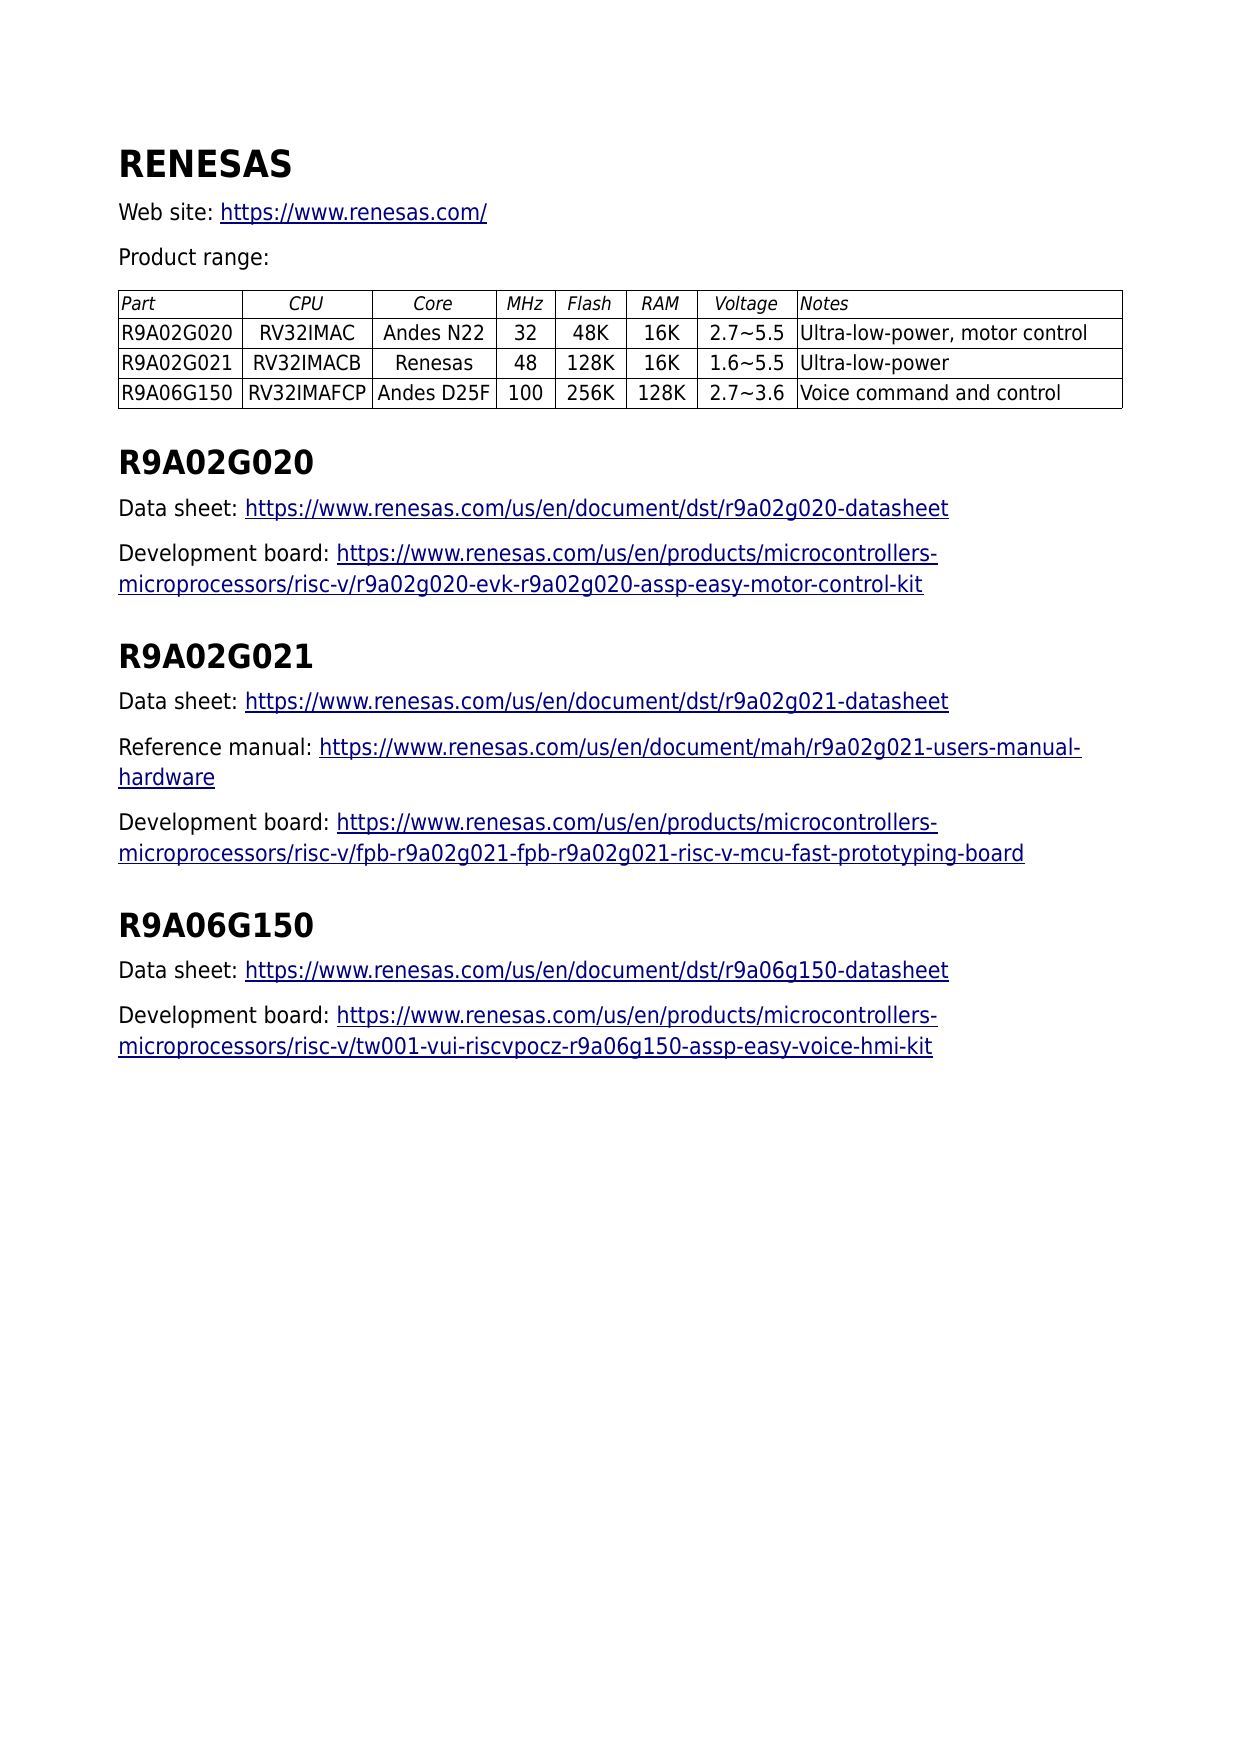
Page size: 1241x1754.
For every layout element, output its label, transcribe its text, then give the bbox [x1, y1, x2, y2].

text Data sheet: https://www.renesas.com/us/en/document/dst/r9a02g020-datasheet [118, 495, 1122, 522]
table_cell RV32IMACB [243, 349, 372, 378]
table_header Voltage [698, 291, 797, 317]
table_cell R9A02G020 [119, 319, 242, 348]
text Data sheet: https://www.renesas.com/us/en/document/dst/r9a06g150-datasheet [118, 957, 1122, 984]
table_cell 2.7~3.6 [698, 379, 797, 408]
text Web site: https://www.renesas.com/ [118, 199, 1122, 226]
table_cell 100 [497, 379, 555, 408]
subtitle R9A02G020 [118, 444, 1122, 483]
table_header Flash [556, 291, 626, 317]
table_cell Andes D25F [373, 379, 496, 408]
table_cell 128K [627, 379, 697, 408]
table_cell 2.7~5.5 [698, 319, 797, 348]
table_cell RV32IMAC [243, 319, 372, 348]
table_header CPU [243, 291, 372, 317]
table_cell R9A02G021 [119, 349, 242, 378]
text Reference manual: https://www.renesas.com/us/en/document/mah/r9a02g021-users-manual-hardware [118, 734, 1122, 791]
table_header MHz [497, 291, 555, 317]
table_cell Ultra-low-power [798, 349, 1122, 378]
table_header Notes [798, 291, 1122, 317]
table_cell Renesas [373, 349, 496, 378]
subtitle RENESAS [118, 143, 1122, 187]
table_cell 48K [556, 319, 626, 348]
subtitle R9A06G150 [118, 906, 1122, 945]
table_cell 48 [497, 349, 555, 378]
table_cell 32 [497, 319, 555, 348]
text Data sheet: https://www.renesas.com/us/en/document/dst/r9a02g021-datasheet [118, 688, 1122, 715]
text Product range: [118, 244, 1122, 271]
table_cell Ultra-low-power, motor control [798, 319, 1122, 348]
text Development board: https://www.renesas.com/us/en/products/microcontrollers-microprocessors/risc-v/tw001-vui-riscvpocz-r9a06g150-assp-easy-voice-hmi-kit [118, 1003, 1122, 1060]
table_cell 16K [627, 349, 697, 378]
table_cell RV32IMAFCP [243, 379, 372, 408]
text Development board: https://www.renesas.com/us/en/products/microcontrollers-microprocessors/risc-v/r9a02g020-evk-r9a02g020-assp-easy-motor-control-kit [118, 540, 1122, 598]
table_cell R9A06G150 [119, 379, 242, 408]
text Development board: https://www.renesas.com/us/en/products/microcontrollers-microprocessors/risc-v/fpb-r9a02g021-fpb-r9a02g021-risc-v-mcu-fast-prototyping-board [118, 809, 1122, 867]
table_header RAM [627, 291, 697, 317]
table_cell 256K [556, 379, 626, 408]
table_header Part [119, 291, 242, 317]
table_cell 1.6~5.5 [698, 349, 797, 378]
table_header Core [373, 291, 496, 317]
subtitle R9A02G021 [118, 637, 1122, 676]
table_cell 16K [627, 319, 697, 348]
table_cell Voice command and control [798, 379, 1122, 408]
table_cell Andes N22 [373, 319, 496, 348]
table_cell 128K [556, 349, 626, 378]
